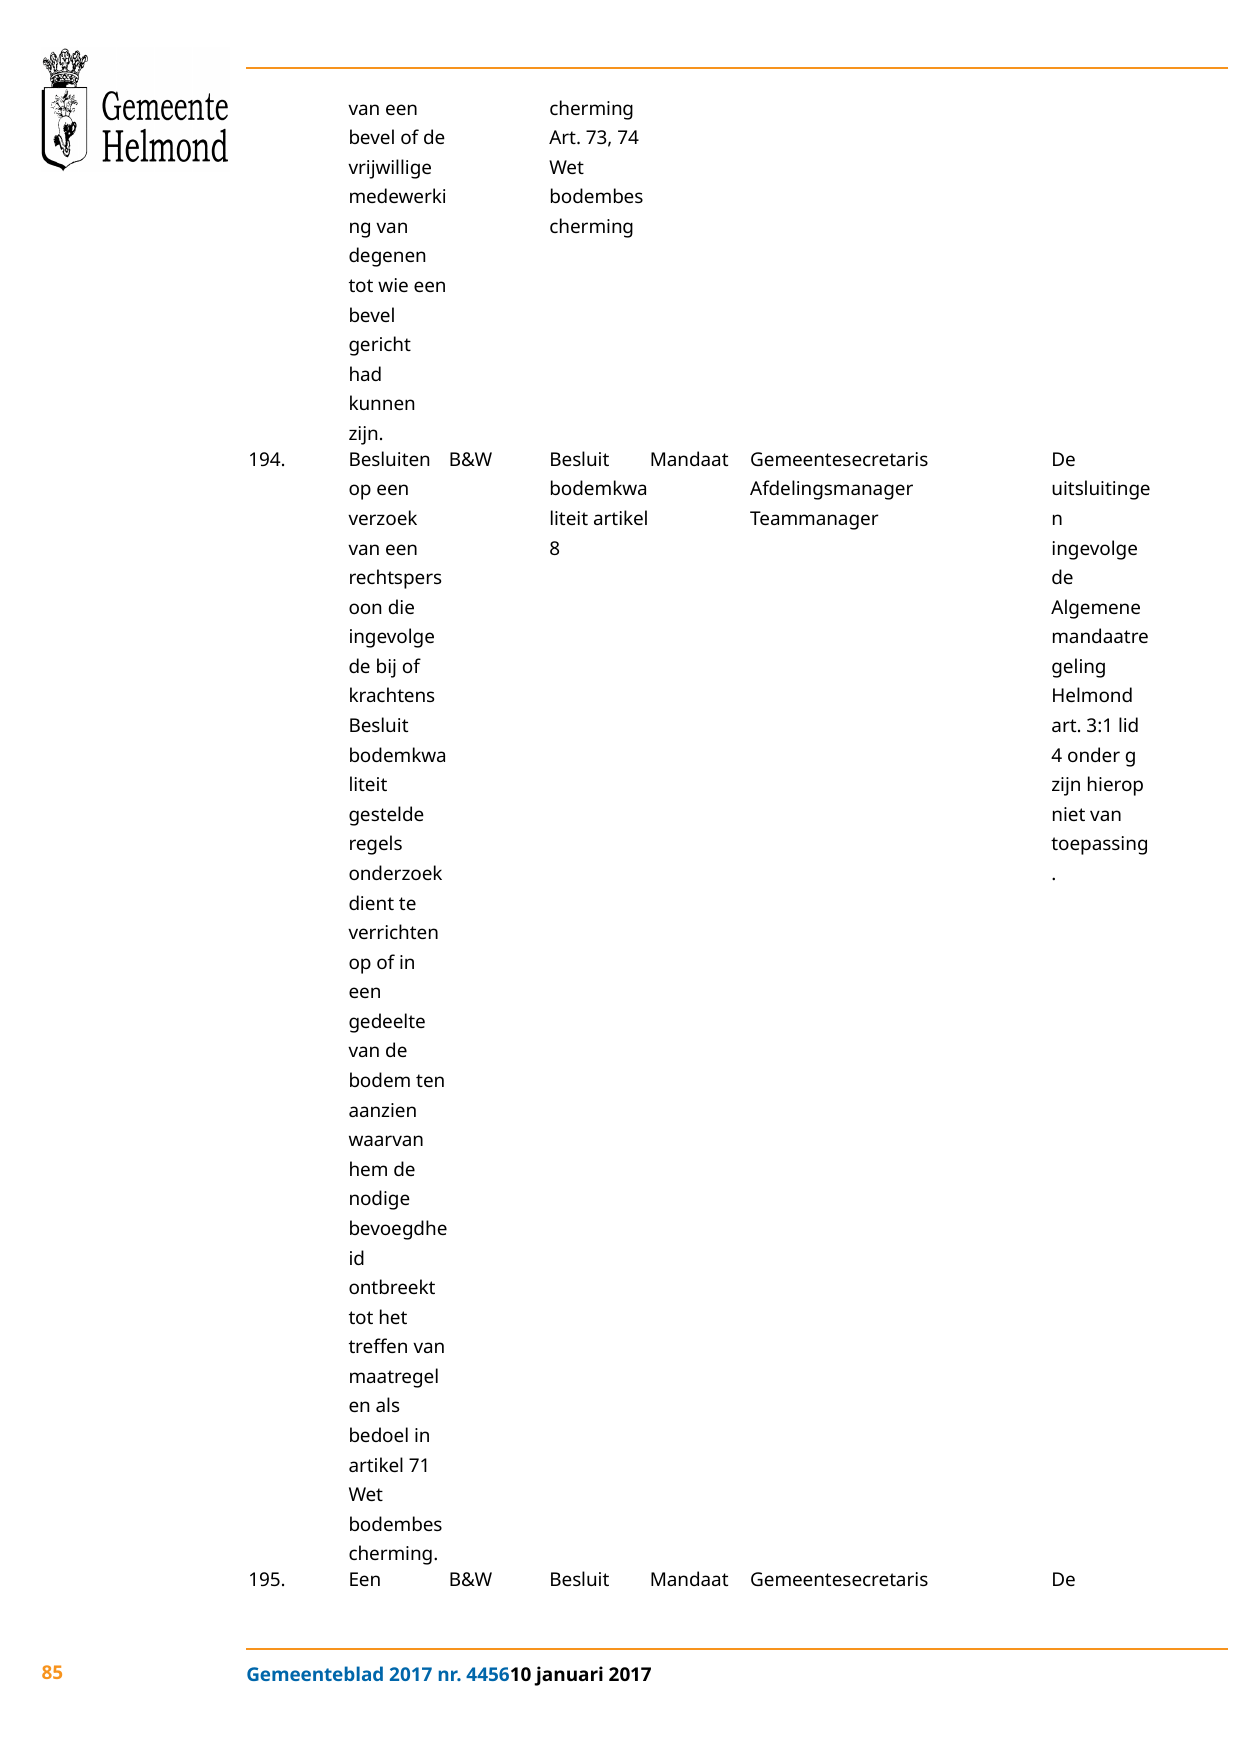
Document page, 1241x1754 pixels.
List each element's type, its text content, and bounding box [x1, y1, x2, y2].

table_cell Besluit bodemkwaliteit artikel 8 [549, 446, 649, 1566]
table_cell B&W [449, 446, 549, 1566]
table_cell [951, 1566, 1051, 1592]
table_cell van een bevel of de vrijwillige medewerking van degenen tot wie een bevel gericht had kunnen zijn. [348, 95, 449, 446]
table_cell Mandaat [650, 446, 750, 1566]
table_cell cherming Art. 73, 74 Wet bodembescherming [549, 95, 649, 446]
picture [41, 47, 231, 172]
table_cell [248, 95, 348, 446]
table_cell Gemeentesecretaris [750, 1566, 951, 1592]
table_cell [951, 95, 1051, 446]
table_cell 194. [248, 446, 348, 1566]
table_cell Gemeentesecretaris Afdelingsmanager Teammanager [750, 446, 951, 1566]
table_cell [750, 95, 951, 446]
table_cell [1051, 95, 1152, 446]
table_cell [650, 95, 750, 446]
table_cell De [1051, 1566, 1152, 1592]
table_cell Besluit [549, 1566, 649, 1592]
table_cell [951, 446, 1051, 1566]
table_cell Een [348, 1566, 449, 1592]
table_cell Mandaat [650, 1566, 750, 1592]
table_cell 195. [248, 1566, 348, 1592]
table_cell [449, 95, 549, 446]
table_cell De uitsluitingen ingevolge de Algemene mandaatregeling Helmond art. 3:1 lid 4 onder g zijn hierop niet van toepassing. [1051, 446, 1152, 1566]
table_cell Besluiten op een verzoek van een rechtspersoon die ingevolge de bij of krachtens Besluit bodemkwaliteit gestelde regels onderzoek dient te verrichten op of in een gedeelte van de bodem ten aanzien waarvan hem de nodige bevoegdheid ontbreekt tot het treffen van maatregelen als bedoel in artikel 71 Wet bodembescherming. [348, 446, 449, 1566]
table_cell B&W [449, 1566, 549, 1592]
